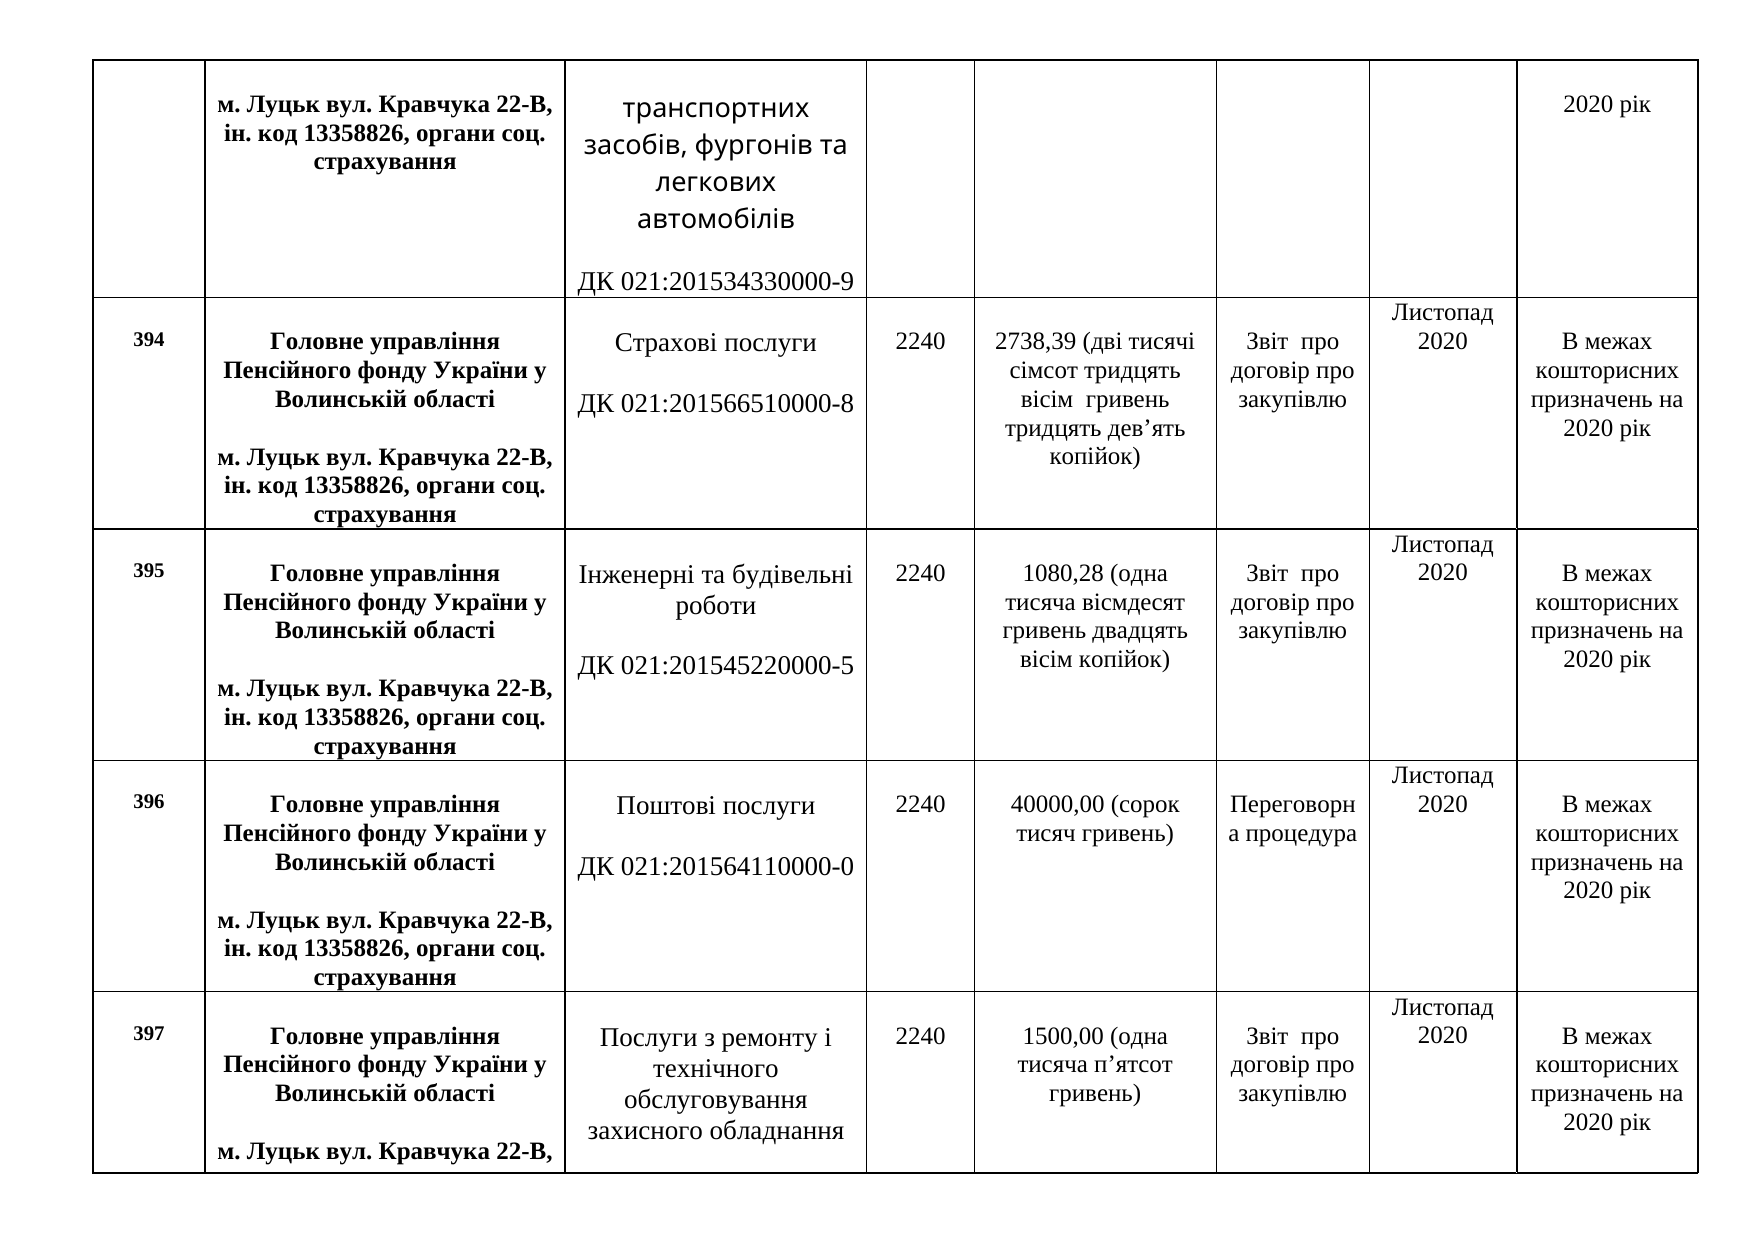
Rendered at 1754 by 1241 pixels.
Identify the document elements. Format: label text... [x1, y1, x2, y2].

table_cell [867, 61, 974, 297]
table_cell Листопад 2020 [1370, 761, 1516, 991]
table_cell Страхові послуги ДК 021:201566510000-8 [566, 298, 866, 528]
table_cell [1217, 61, 1369, 297]
table_cell Звіт про договір про закупівлю [1217, 530, 1369, 759]
table_cell 2240 [867, 761, 974, 991]
table_cell Головне управління Пенсійного фонду України у Волинській області м. Луцьк вул. Кравчука 22-В, ін. код 13358826, органи соц. страхування [206, 298, 564, 528]
table_cell 2738,39 (дві тисячі сімсот тридцять вісім гривень тридцять дев’ять копійок) [975, 298, 1216, 528]
table_cell [94, 61, 204, 297]
table_cell 2020 рік [1518, 61, 1697, 297]
table_cell 394 [94, 298, 204, 528]
table_cell 1500,00 (одна тисяча п’ятсот гривень) [975, 992, 1216, 1172]
table_cell Послуги з ремонту і технічного обслуговування захисного обладнання [566, 992, 866, 1172]
table_cell транспортних засобів, фургонів та легкових автомобілів ДК 021:201534330000-9 [566, 61, 866, 297]
table_cell Інженерні та будівельні роботи ДК 021:201545220000-5 [566, 530, 866, 759]
table_cell Звіт про договір про закупівлю [1217, 298, 1369, 528]
table_cell 2240 [867, 298, 974, 528]
table_cell В межах кошторисних призначень на 2020 рік [1518, 992, 1697, 1172]
table_cell 2240 [867, 530, 974, 759]
table_cell 1080,28 (одна тисяча вісмдесят гривень двадцять вісім копійок) [975, 530, 1216, 759]
table_cell м. Луцьк вул. Кравчука 22-В, ін. код 13358826, органи соц. страхування [206, 61, 564, 297]
table_cell [1370, 61, 1516, 297]
table_cell В межах кошторисних призначень на 2020 рік [1518, 530, 1697, 759]
table_cell В межах кошторисних призначень на 2020 рік [1518, 298, 1697, 528]
table_cell 397 [94, 992, 204, 1172]
table_cell 395 [94, 530, 204, 759]
table_cell Листопад 2020 [1370, 298, 1516, 528]
table_cell Поштові послуги ДК 021:201564110000-0 [566, 761, 866, 991]
table_cell [975, 61, 1216, 297]
table_cell Листопад 2020 [1370, 992, 1516, 1172]
table_cell 40000,00 (сорок тисяч гривень) [975, 761, 1216, 991]
table_cell 2240 [867, 992, 974, 1172]
table_cell В межах кошторисних призначень на 2020 рік [1518, 761, 1697, 991]
table_cell Переговорна процедура [1217, 761, 1369, 991]
table_cell 396 [94, 761, 204, 991]
table_cell Головне управління Пенсійного фонду України у Волинській області м. Луцьк вул. Кравчука 22-В, ін. код 13358826, органи соц. страхування [206, 761, 564, 991]
table_cell Головне управління Пенсійного фонду України у Волинській області м. Луцьк вул. Кравчука 22-В, [206, 992, 564, 1172]
table_cell Звіт про договір про закупівлю [1217, 992, 1369, 1172]
table_cell Листопад 2020 [1370, 530, 1516, 759]
table_cell Головне управління Пенсійного фонду України у Волинській області м. Луцьк вул. Кравчука 22-В, ін. код 13358826, органи соц. страхування [206, 530, 564, 759]
